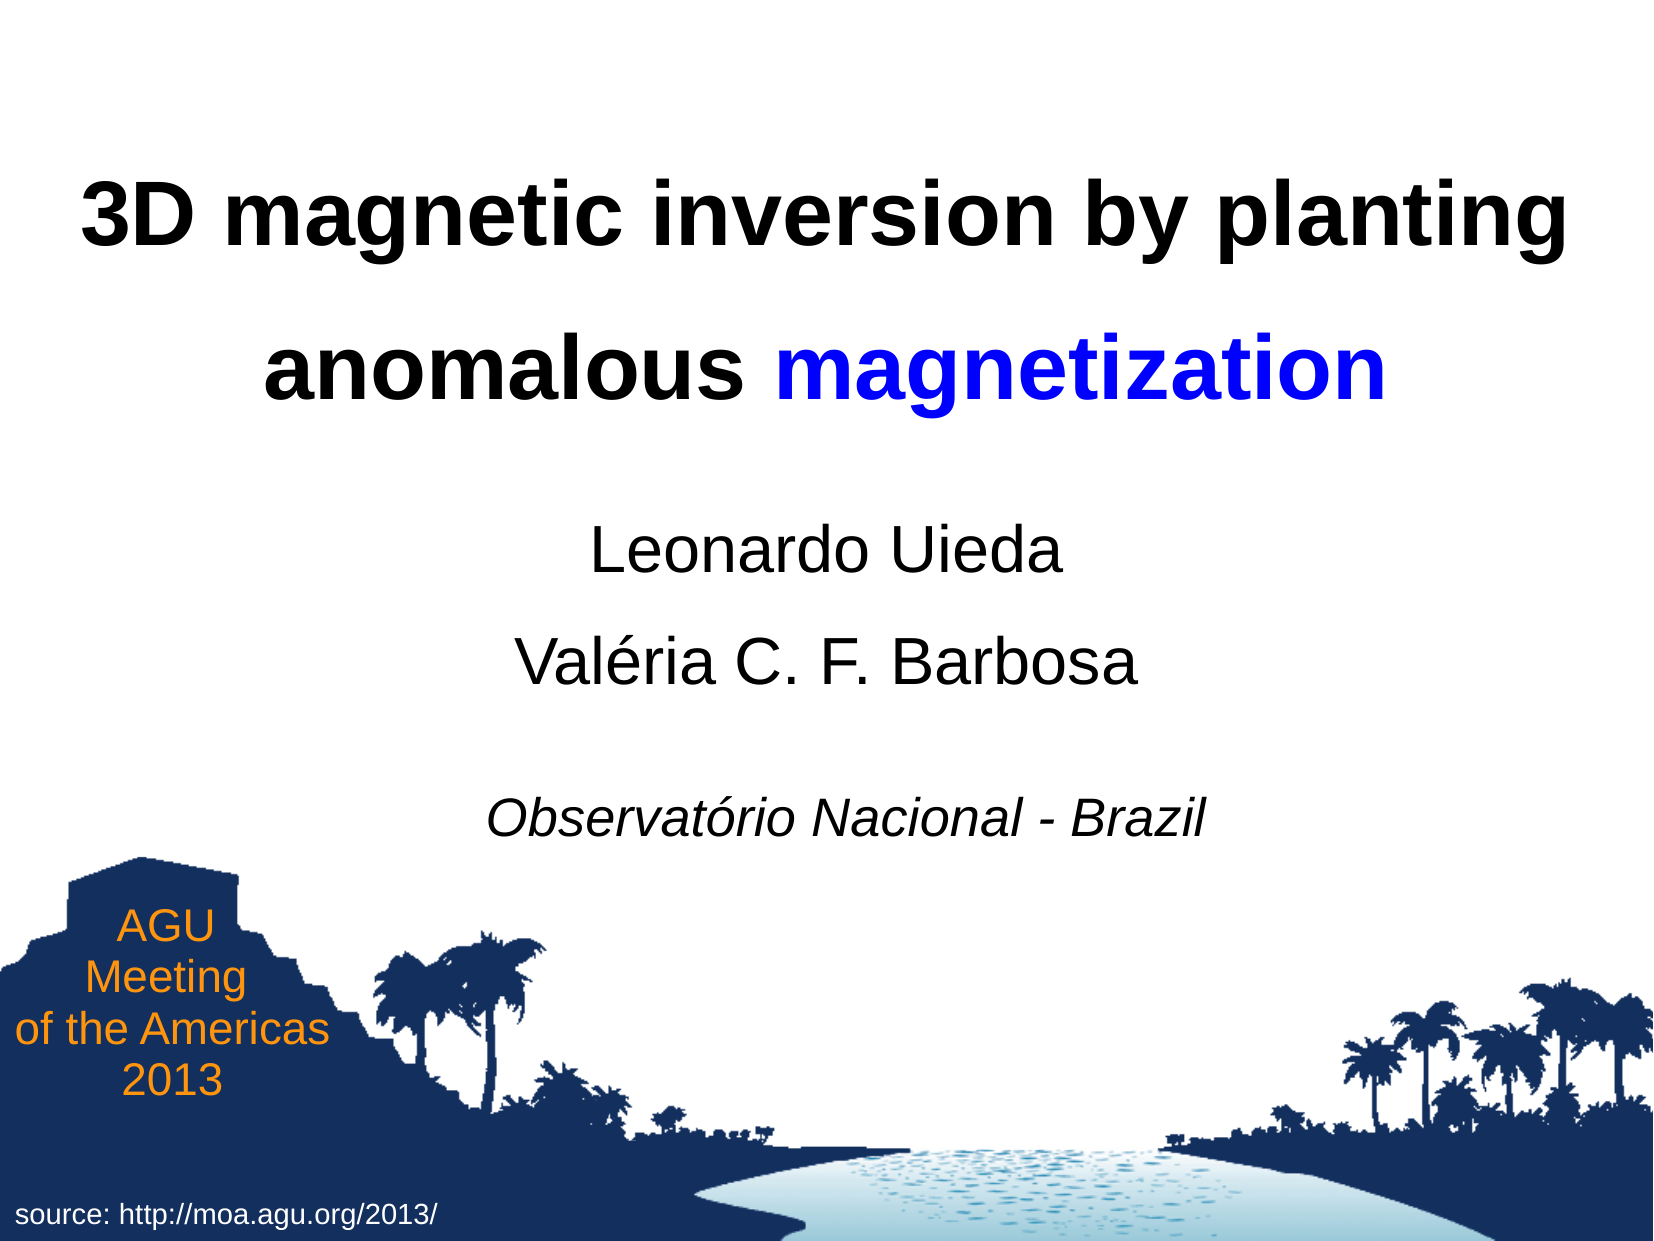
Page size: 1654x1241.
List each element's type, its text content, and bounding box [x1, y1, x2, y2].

subtitle Leonardo Uieda Valéria C. F. Barbosa [99, 474, 1554, 700]
text_box source: http://moa.agu.org/2013/ [0, 1190, 454, 1239]
picture [0, 749, 1653, 1241]
text_box Observatório Nacional - Brazil [387, 765, 1306, 841]
title 3D magnetic inversion by planting anomalous magnetization [0, 137, 1653, 496]
text_box AGU Meeting of the Americas 2013 [0, 900, 376, 1106]
